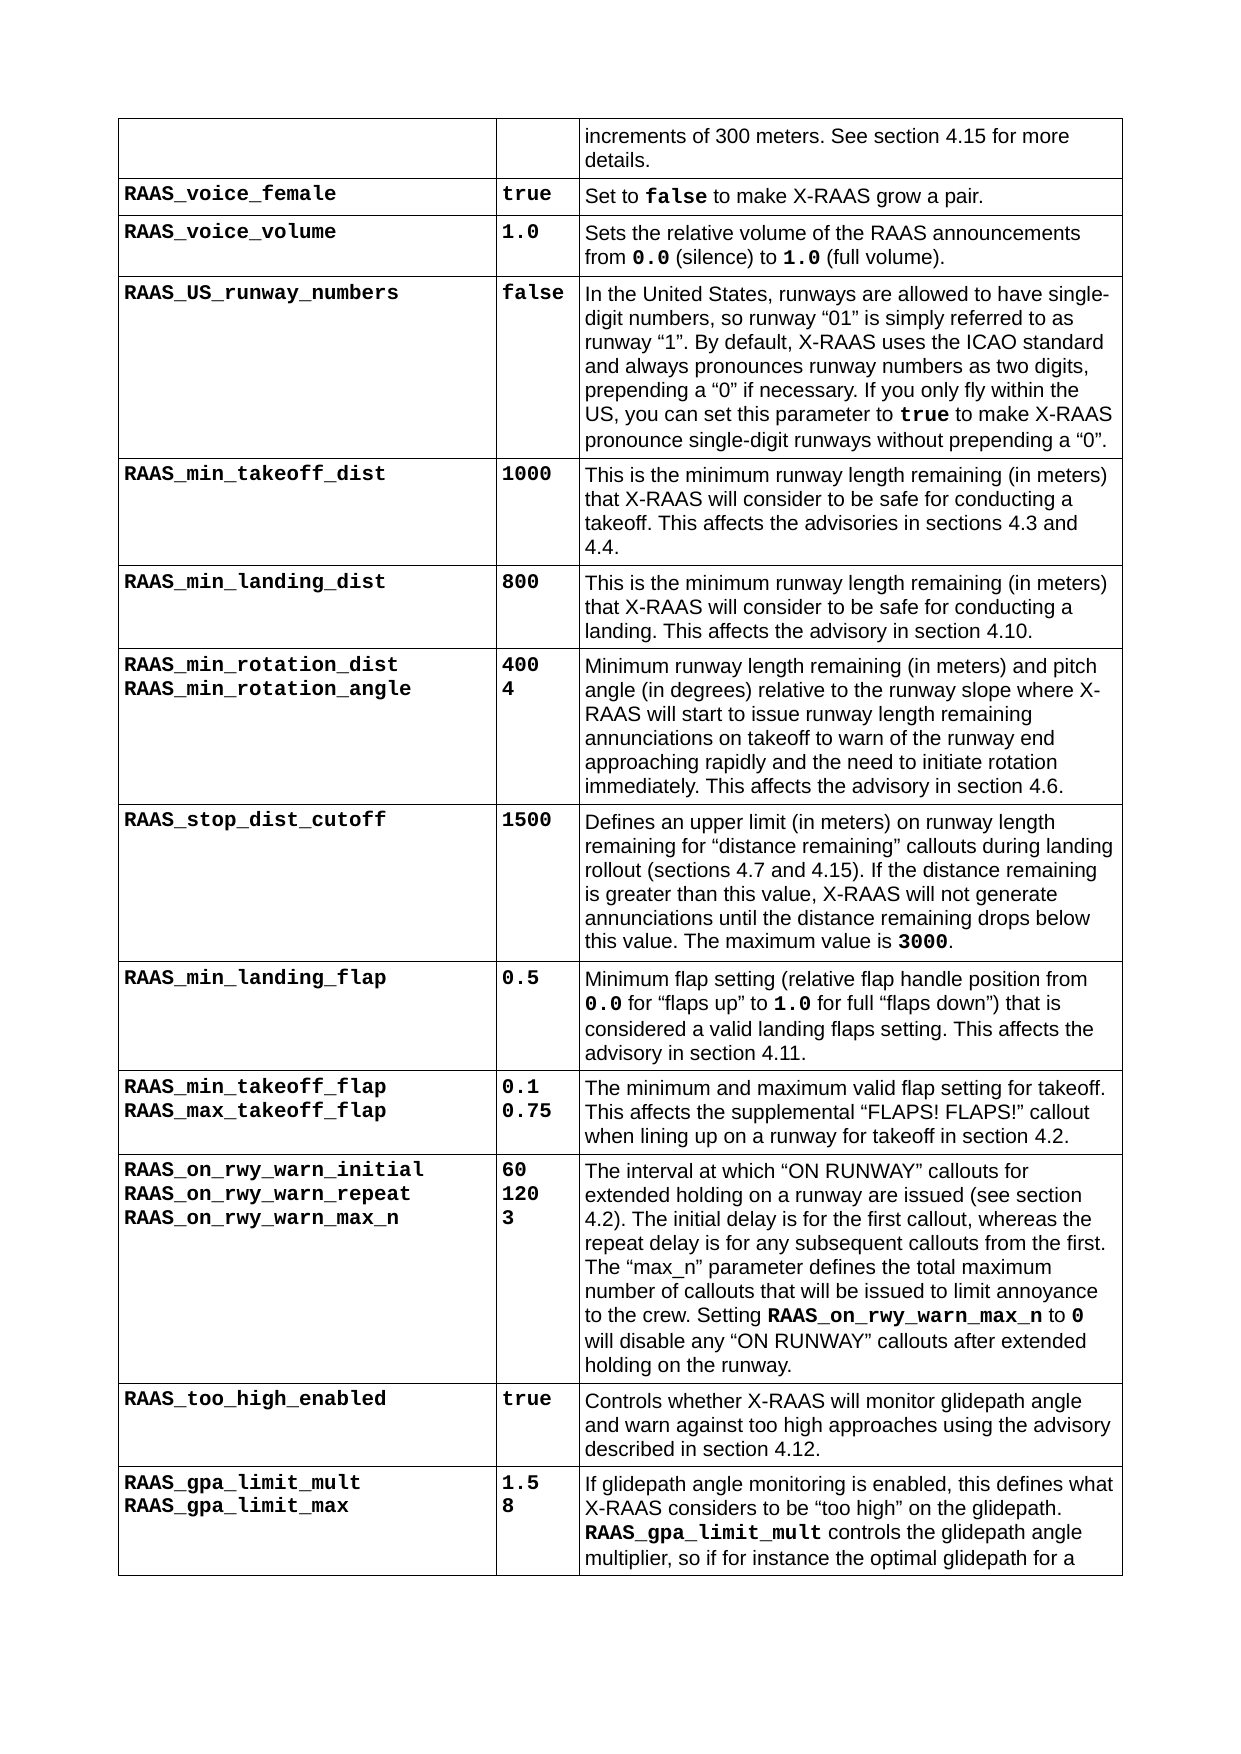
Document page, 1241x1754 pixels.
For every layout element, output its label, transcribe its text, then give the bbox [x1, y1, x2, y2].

table_cell If glidepath angle monitoring is enabled, this defines what X-RAAS considers to be “too high” on the glidepath. RAAS_gpa_limit_mult controls the glidepath angle multiplier, so if for instance the optimal glidepath for a [580, 1467, 1122, 1575]
table_cell RAAS_voice_female [119, 179, 496, 215]
table_cell 1.0 [497, 216, 579, 276]
table_cell Defines an upper limit (in meters) on runway length remaining for “distance remaining” callouts during landing rollout (sections 4.7 and 4.15). If the distance remaining is greater than this value, X-RAAS will not generate annunciations until the distance remaining drops below this value. The maximum value is 3000. [580, 805, 1122, 961]
table_cell RAAS_on_rwy_warn_initial RAAS_on_rwy_warn_repeat RAAS_on_rwy_warn_max_n [119, 1155, 496, 1383]
table_cell The interval at which “ON RUNWAY” callouts for extended holding on a runway are issued (see section 4.2). The initial delay is for the first callout, whereas the repeat delay is for any subsequent callouts from the first. The “max_n” parameter defines the total maximum number of callouts that will be issued to limit annoyance to the crew. Setting RAAS_on_rwy_warn_max_n to 0 will disable any “ON RUNWAY” callouts after extended holding on the runway. [580, 1155, 1122, 1383]
table_cell RAAS_US_runway_numbers [119, 277, 496, 457]
table_cell Minimum flap setting (relative flap handle position from 0.0 for “flaps up” to 1.0 for full “flaps down”) that is considered a valid landing flaps setting. This affects the advisory in section 4.11. [580, 962, 1122, 1070]
table_cell 400 4 [497, 649, 579, 804]
table_cell true [497, 1384, 579, 1466]
table_cell In the United States, runways are allowed to have single-digit numbers, so runway “01” is simply referred to as runway “1”. By default, X-RAAS uses the ICAO standard and always pronounces runway numbers as two digits, prepending a “0” if necessary. If you only fly within the US, you can set this parameter to true to make X-RAAS pronounce single-digit runways without prepending a “0”. [580, 277, 1122, 457]
table_cell 1500 [497, 805, 579, 961]
table_cell false [497, 277, 579, 457]
table_cell increments of 300 meters. See section 4.15 for more details. [580, 119, 1122, 178]
table_cell 1000 [497, 459, 579, 565]
table_cell Sets the relative volume of the RAAS announcements from 0.0 (silence) to 1.0 (full volume). [580, 216, 1122, 276]
table_cell 0.5 [497, 962, 579, 1070]
table_cell This is the minimum runway length remaining (in meters) that X-RAAS will consider to be safe for conducting a takeoff. This affects the advisories in sections 4.3 and 4.4. [580, 459, 1122, 565]
table_cell 1.5 8 [497, 1467, 579, 1575]
table_cell Minimum runway length remaining (in meters) and pitch angle (in degrees) relative to the runway slope where X-RAAS will start to issue runway length remaining annunciations on takeoff to warn of the runway end approaching rapidly and the need to initiate rotation immediately. This affects the advisory in section 4.6. [580, 649, 1122, 804]
table_cell The minimum and maximum valid flap setting for takeoff. This affects the supplemental “FLAPS! FLAPS!” callout when lining up on a runway for takeoff in section 4.2. [580, 1071, 1122, 1153]
table_cell RAAS_min_landing_flap [119, 962, 496, 1070]
table_cell RAAS_min_takeoff_flap RAAS_max_takeoff_flap [119, 1071, 496, 1153]
table_cell Set to false to make X-RAAS grow a pair. [580, 179, 1122, 215]
table_cell RAAS_voice_volume [119, 216, 496, 276]
table_cell 60 120 3 [497, 1155, 579, 1383]
table_cell true [497, 179, 579, 215]
table_cell RAAS_min_takeoff_dist [119, 459, 496, 565]
table_cell [497, 119, 579, 178]
table_cell 800 [497, 566, 579, 648]
table_cell [119, 119, 496, 178]
table_cell Controls whether X-RAAS will monitor glidepath angle and warn against too high approaches using the advisory described in section 4.12. [580, 1384, 1122, 1466]
table_cell RAAS_min_landing_dist [119, 566, 496, 648]
table_cell RAAS_too_high_enabled [119, 1384, 496, 1466]
table_cell This is the minimum runway length remaining (in meters) that X-RAAS will consider to be safe for conducting a landing. This affects the advisory in section 4.10. [580, 566, 1122, 648]
table_cell RAAS_min_rotation_dist RAAS_min_rotation_angle [119, 649, 496, 804]
table_cell RAAS_stop_dist_cutoff [119, 805, 496, 961]
table_cell RAAS_gpa_limit_mult RAAS_gpa_limit_max [119, 1467, 496, 1575]
table_cell 0.1 0.75 [497, 1071, 579, 1153]
